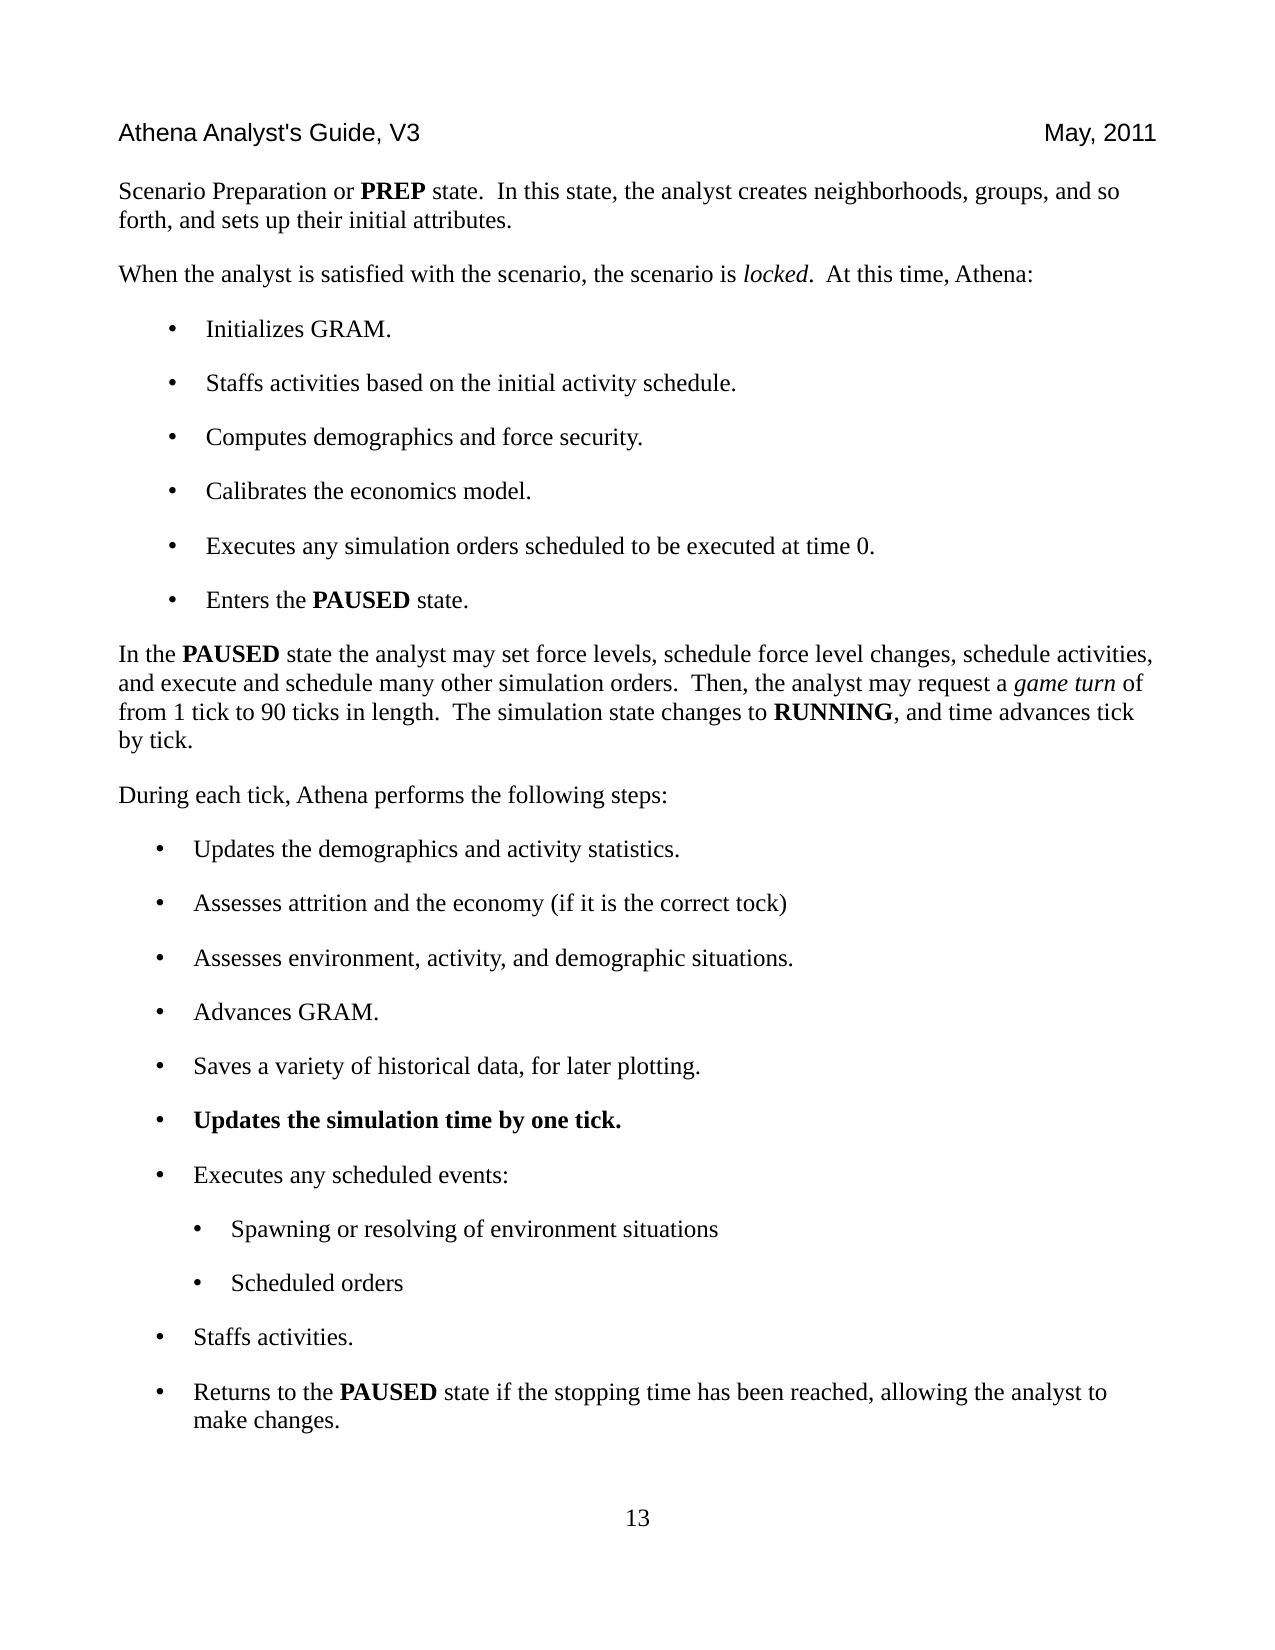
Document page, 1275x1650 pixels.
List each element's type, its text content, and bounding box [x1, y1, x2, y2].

text In the PAUSED state the analyst may set force levels, schedule force level changes, schedule activities, and execute and schedule many other simulation orders. Then, the analyst may request a game turn of from 1 tick to 90 ticks in length. The simulation state changes to RUNNING, and time advances tick by tick. [118, 639, 1157, 754]
list Spawning or resolving of environment situations [193, 1214, 1157, 1243]
list Calibrates the economics model. [168, 476, 1157, 505]
text When the analyst is satisfied with the scenario, the scenario is locked. At this time, Athena: [118, 259, 1157, 288]
list Executes any simulation orders scheduled to be executed at time 0. [168, 531, 1157, 559]
list Updates the simulation time by one tick. [156, 1105, 1157, 1134]
list Executes any scheduled events: [156, 1160, 1157, 1188]
list Advances GRAM. [156, 997, 1157, 1026]
list Saves a variety of historical data, for later plotting. [156, 1051, 1157, 1080]
list Staffs activities based on the initial activity schedule. [168, 368, 1157, 397]
list Returns to the PAUSED state if the stopping time has been reached, allowing the analyst to make changes. [156, 1377, 1157, 1434]
list Scheduled orders [193, 1268, 1157, 1297]
text During each tick, Athena performs the following steps: [118, 780, 1157, 808]
list Initializes GRAM. [168, 314, 1157, 342]
list Assesses attrition and the economy (if it is the correct tock) [156, 888, 1157, 917]
list Enters the PAUSED state. [168, 585, 1157, 614]
list Staffs activities. [156, 1322, 1157, 1351]
list Computes demographics and force security. [168, 422, 1157, 451]
list Assesses environment, activity, and demographic situations. [156, 943, 1157, 971]
list Updates the demographics and activity statistics. [156, 834, 1157, 863]
text Scenario Preparation or PREP state. In this state, the analyst creates neighborhoods, groups, and so forth, and sets up their initial attributes. [118, 176, 1157, 234]
